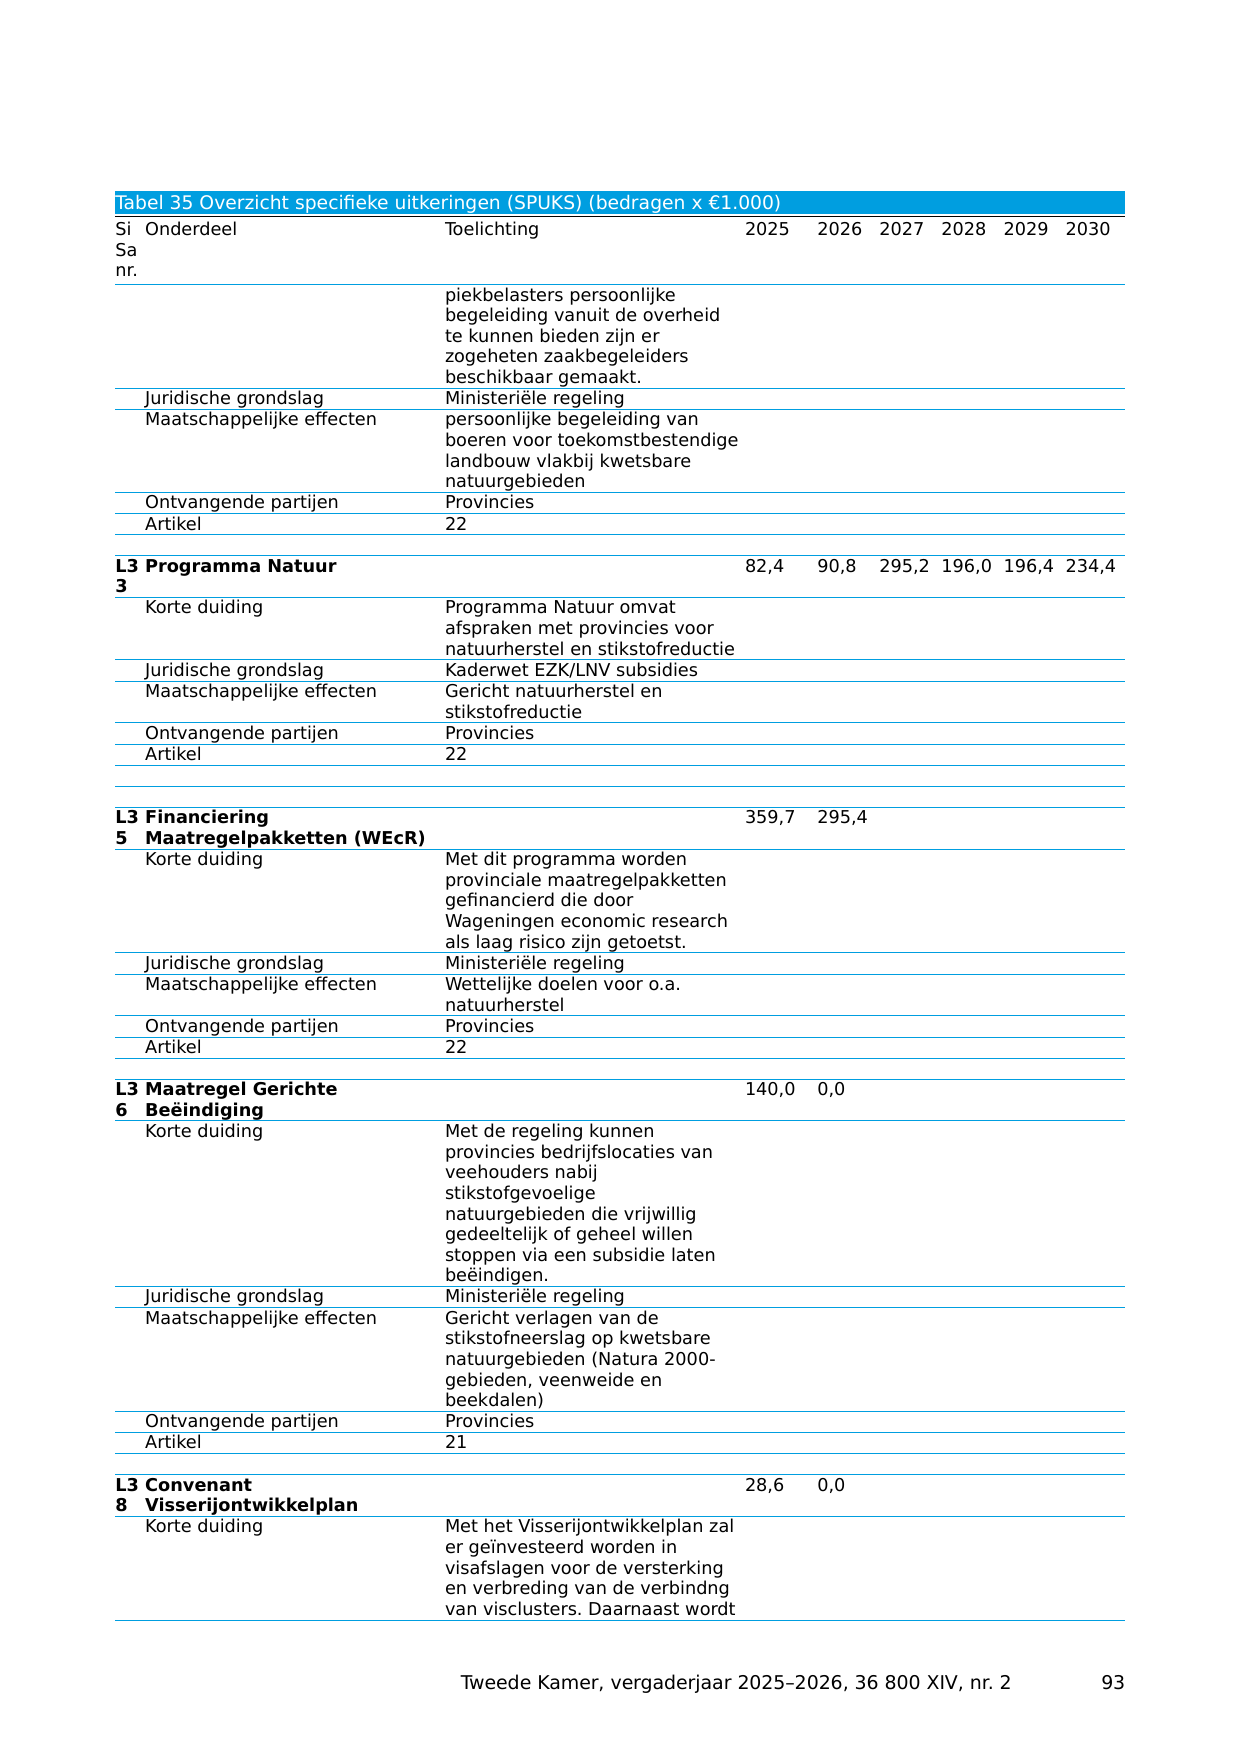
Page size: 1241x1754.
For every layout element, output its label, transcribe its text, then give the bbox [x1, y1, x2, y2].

table_cell [115, 1412, 142, 1432]
table_cell Onderdeel [142, 217, 442, 284]
table_cell [1000, 1038, 1062, 1057]
table_cell Juridische grondslag [142, 660, 442, 681]
table_cell [1063, 410, 1125, 492]
table_cell [1000, 1454, 1062, 1474]
table_cell [1000, 660, 1062, 681]
table_cell [115, 493, 142, 513]
table_cell [1000, 285, 1062, 388]
table_cell [1000, 389, 1062, 409]
table_cell [814, 660, 876, 681]
table_cell [142, 787, 442, 807]
table_cell [938, 660, 1000, 681]
table_cell L35 [115, 808, 142, 849]
table_cell [938, 493, 1000, 513]
table_cell [814, 598, 876, 659]
table_cell [742, 535, 814, 555]
table_cell [938, 1433, 1000, 1453]
table_cell [938, 1121, 1000, 1286]
table_cell L38 [115, 1475, 142, 1516]
table_cell [115, 410, 142, 492]
table_cell [742, 389, 814, 409]
table_cell [1000, 598, 1062, 659]
table_cell Korte duiding [142, 850, 442, 952]
table_cell Ministeriële regeling [442, 389, 742, 409]
table_cell [938, 850, 1000, 952]
table_cell [742, 1433, 814, 1453]
table_cell [1063, 598, 1125, 659]
table_cell [115, 389, 142, 409]
table_cell [1000, 953, 1062, 973]
table_cell [742, 1016, 814, 1036]
table_cell [1063, 1517, 1125, 1619]
table_cell Wettelijke doelen voor o.a. natuurherstel [442, 975, 742, 1015]
table_cell Convenant Visserijontwikkelplan [142, 1475, 442, 1516]
table_cell [814, 285, 876, 388]
table_cell [442, 1059, 742, 1079]
table_cell Juridische grondslag [142, 1287, 442, 1307]
table_cell [876, 389, 938, 409]
table_cell [938, 953, 1000, 973]
table_cell [938, 1517, 1000, 1619]
table_cell [1063, 1454, 1125, 1474]
table_cell Korte duiding [142, 598, 442, 659]
table_cell [814, 493, 876, 513]
table_cell Ministeriële regeling [442, 1287, 742, 1307]
table_cell [442, 1475, 742, 1516]
table_cell [876, 787, 938, 807]
table_cell [876, 514, 938, 534]
table_cell [1063, 1475, 1125, 1516]
table_cell [938, 787, 1000, 807]
table_cell [1000, 535, 1062, 555]
table_cell Provincies [442, 1016, 742, 1036]
table_cell Toelichting [442, 217, 742, 284]
table_cell [115, 975, 142, 1015]
table_cell [442, 787, 742, 807]
table_cell [1063, 682, 1125, 722]
table_cell [938, 723, 1000, 743]
table_cell SiSa nr. [115, 217, 142, 284]
table_cell [442, 766, 742, 786]
table_cell 0,0 [814, 1080, 876, 1120]
table_cell [1000, 514, 1062, 534]
table_cell [876, 1433, 938, 1453]
table_cell [938, 1454, 1000, 1474]
table_cell Artikel [142, 1433, 442, 1453]
table_cell [876, 1121, 938, 1286]
table_cell [814, 766, 876, 786]
table_cell [142, 1454, 442, 1474]
table_cell [938, 1059, 1000, 1079]
table_cell [814, 1308, 876, 1411]
table_cell 22 [442, 514, 742, 534]
table_cell 234,4 [1063, 556, 1125, 597]
table_cell Maatschappelijke effecten [142, 1308, 442, 1411]
table_cell [1000, 1475, 1062, 1516]
table_cell [115, 1016, 142, 1036]
table_cell [876, 1475, 938, 1516]
table_cell [442, 556, 742, 597]
table_cell Korte duiding [142, 1121, 442, 1286]
table_cell Juridische grondslag [142, 389, 442, 409]
table_cell [115, 1308, 142, 1411]
table_cell [742, 787, 814, 807]
table_cell [814, 1412, 876, 1432]
table_cell Programma Natuur [142, 556, 442, 597]
table_cell [938, 1080, 1000, 1120]
table_cell [814, 787, 876, 807]
table_cell Artikel [142, 514, 442, 534]
table_cell [1000, 850, 1062, 952]
table_cell Maatschappelijke effecten [142, 410, 442, 492]
table_cell [876, 493, 938, 513]
table_cell [115, 682, 142, 722]
table_cell Programma Natuur omvat afspraken met provincies voor natuurherstel en stikstofreductie [442, 598, 742, 659]
table_cell [115, 723, 142, 743]
table_cell [742, 514, 814, 534]
table_cell [876, 1038, 938, 1057]
table_cell [1000, 808, 1062, 849]
table_cell [742, 1287, 814, 1307]
table_cell [115, 1517, 142, 1619]
table_cell [115, 598, 142, 659]
table_cell [814, 682, 876, 722]
table_cell [1063, 766, 1125, 786]
table_cell Ontvangende partijen [142, 1412, 442, 1432]
table_cell Artikel [142, 1038, 442, 1057]
table_cell [938, 1308, 1000, 1411]
table_cell [115, 535, 142, 555]
table_cell [1063, 787, 1125, 807]
table_cell [938, 766, 1000, 786]
table_cell [742, 953, 814, 973]
table_cell [938, 1475, 1000, 1516]
table_cell [1063, 1080, 1125, 1120]
table_cell Met de regeling kunnen provincies bedrijfslocaties van veehouders nabij stikstofgevoelige natuurgebieden die vrijwillig gedeeltelijk of geheel willen stoppen via een subsidie laten beëindigen. [442, 1121, 742, 1286]
table_cell [814, 410, 876, 492]
table_cell [742, 850, 814, 952]
table_cell [742, 766, 814, 786]
table_cell [142, 535, 442, 555]
table_cell [142, 766, 442, 786]
table_cell [742, 682, 814, 722]
table_cell [1000, 787, 1062, 807]
table_cell [938, 808, 1000, 849]
table_cell [1063, 1433, 1125, 1453]
table_cell L33 [115, 556, 142, 597]
table_cell Provincies [442, 1412, 742, 1432]
table_cell [814, 1287, 876, 1307]
table_cell 22 [442, 1038, 742, 1057]
table_cell Met dit programma worden provinciale maatregelpakketten gefinancierd die door Wageningen economic research als laag risico zijn getoetst. [442, 850, 742, 952]
table_cell [938, 535, 1000, 555]
table_cell [1000, 682, 1062, 722]
table_cell [742, 745, 814, 764]
table_cell 82,4 [742, 556, 814, 597]
table_cell [814, 975, 876, 1015]
table_cell 295,4 [814, 808, 876, 849]
table_cell [442, 808, 742, 849]
table_cell L36 [115, 1080, 142, 1120]
table_cell [1000, 1412, 1062, 1432]
table_cell 90,8 [814, 556, 876, 597]
table_cell [1000, 1517, 1062, 1619]
table_cell [938, 1016, 1000, 1036]
table_cell [876, 682, 938, 722]
table_cell [814, 1121, 876, 1286]
table_cell [1000, 745, 1062, 764]
table_cell [115, 1433, 142, 1453]
table_cell [876, 1412, 938, 1432]
table_cell 2028 [938, 217, 1000, 284]
table_cell [115, 850, 142, 952]
table_cell [814, 850, 876, 952]
table_cell 295,2 [876, 556, 938, 597]
table_cell [142, 1059, 442, 1079]
table_cell [742, 1308, 814, 1411]
table_cell [115, 766, 142, 786]
table_cell 196,4 [1000, 556, 1062, 597]
table_cell [1063, 1121, 1125, 1286]
table_cell [1063, 723, 1125, 743]
table_cell [1000, 493, 1062, 513]
table_cell 2027 [876, 217, 938, 284]
table_cell 359,7 [742, 808, 814, 849]
table_cell [142, 285, 442, 388]
table_cell [742, 410, 814, 492]
table_cell [1000, 766, 1062, 786]
table_cell [1063, 514, 1125, 534]
table_cell [1000, 1080, 1062, 1120]
table_cell [814, 1038, 876, 1057]
table_cell [938, 285, 1000, 388]
table_cell Financiering Maatregelpakketten (WEcR) [142, 808, 442, 849]
table_cell [938, 514, 1000, 534]
table_cell [876, 1308, 938, 1411]
table_cell piekbelasters persoonlijke begeleiding vanuit de overheid te kunnen bieden zijn er zogeheten zaakbegeleiders beschikbaar gemaakt. [442, 285, 742, 388]
table_cell [115, 660, 142, 681]
table_cell [876, 410, 938, 492]
table_cell [876, 766, 938, 786]
table_cell persoonlijke begeleiding van boeren voor toekomstbestendige landbouw vlakbij kwetsbare natuurgebieden [442, 410, 742, 492]
table_cell [814, 723, 876, 743]
table_cell [814, 745, 876, 764]
table_cell [1063, 1308, 1125, 1411]
table_cell [115, 745, 142, 764]
table_cell [876, 285, 938, 388]
table_cell 2025 [742, 217, 814, 284]
table_cell [115, 1038, 142, 1057]
table_cell Artikel [142, 745, 442, 764]
table_cell [1063, 850, 1125, 952]
table_cell Maatregel Gerichte Beëindiging [142, 1080, 442, 1120]
table_cell Ontvangende partijen [142, 723, 442, 743]
table_cell [442, 535, 742, 555]
table_cell [115, 1059, 142, 1079]
table_cell [1063, 285, 1125, 388]
table_cell [115, 285, 142, 388]
table_cell [115, 514, 142, 534]
table_cell [876, 975, 938, 1015]
table_cell [1000, 1016, 1062, 1036]
table_cell [1063, 1016, 1125, 1036]
table_cell [938, 389, 1000, 409]
table_cell [876, 1080, 938, 1120]
table_cell [876, 850, 938, 952]
table_cell [115, 953, 142, 973]
table_cell [1063, 535, 1125, 555]
table_cell [115, 1121, 142, 1286]
table_cell Ministeriële regeling [442, 953, 742, 973]
table_cell Maatschappelijke effecten [142, 682, 442, 722]
table_cell [1063, 953, 1125, 973]
table_cell [938, 1287, 1000, 1307]
table_cell 22 [442, 745, 742, 764]
table_cell Juridische grondslag [142, 953, 442, 973]
table_cell [814, 535, 876, 555]
table_cell [938, 682, 1000, 722]
table_cell [742, 598, 814, 659]
table_cell [115, 1454, 142, 1474]
table_cell [742, 723, 814, 743]
table_cell [938, 1412, 1000, 1432]
table_cell [1063, 745, 1125, 764]
table_cell [742, 1517, 814, 1619]
table_cell [876, 1517, 938, 1619]
table_cell [814, 953, 876, 973]
table_cell 28,6 [742, 1475, 814, 1516]
table_cell [938, 410, 1000, 492]
table_cell [742, 660, 814, 681]
table_cell [938, 975, 1000, 1015]
table_cell 21 [442, 1433, 742, 1453]
table_cell [1063, 1038, 1125, 1057]
table_cell [1063, 975, 1125, 1015]
table_cell [814, 389, 876, 409]
table_cell [876, 660, 938, 681]
table_cell 2030 [1063, 217, 1125, 284]
table_cell [1063, 1059, 1125, 1079]
table_cell [1000, 1059, 1062, 1079]
table_cell [876, 598, 938, 659]
table_cell [742, 493, 814, 513]
table_cell 0,0 [814, 1475, 876, 1516]
table_cell [1063, 660, 1125, 681]
table_cell [742, 975, 814, 1015]
table_cell [814, 1059, 876, 1079]
table_cell Maatschappelijke effecten [142, 975, 442, 1015]
table_cell [876, 535, 938, 555]
table_cell [742, 1412, 814, 1432]
table_cell [876, 723, 938, 743]
table_cell Provincies [442, 493, 742, 513]
table_cell Gericht verlagen van de stikstofneerslag op kwetsbare natuurgebieden (Natura 2000-gebieden, veenweide en beekdalen) [442, 1308, 742, 1411]
table_cell [814, 1433, 876, 1453]
table_cell [876, 745, 938, 764]
table_cell [442, 1080, 742, 1120]
table_cell [1000, 1308, 1062, 1411]
table_cell 140,0 [742, 1080, 814, 1120]
table_cell [814, 514, 876, 534]
table_cell Kaderwet EZK/LNV subsidies [442, 660, 742, 681]
table_cell [742, 1059, 814, 1079]
table_cell [1063, 1412, 1125, 1432]
table_cell [742, 1038, 814, 1057]
table_cell Korte duiding [142, 1517, 442, 1619]
table_cell 2026 [814, 217, 876, 284]
table_cell 196,0 [938, 556, 1000, 597]
table_cell [742, 1454, 814, 1474]
table_cell [1063, 493, 1125, 513]
table_cell [1000, 723, 1062, 743]
table_cell [814, 1517, 876, 1619]
table_cell [876, 1059, 938, 1079]
table_cell [742, 285, 814, 388]
table_cell Provincies [442, 723, 742, 743]
table_cell [442, 1454, 742, 1474]
table_cell [876, 1016, 938, 1036]
table_cell [115, 1287, 142, 1307]
table_cell [814, 1454, 876, 1474]
table_cell Gericht natuurherstel en stikstofreductie [442, 682, 742, 722]
table_cell [1000, 975, 1062, 1015]
table_cell [115, 787, 142, 807]
table_cell [742, 1121, 814, 1286]
table_cell [1000, 1433, 1062, 1453]
table_cell [1000, 1287, 1062, 1307]
table_cell Ontvangende partijen [142, 1016, 442, 1036]
table_cell [1000, 410, 1062, 492]
table_cell [1063, 1287, 1125, 1307]
table_cell [876, 953, 938, 973]
table_cell [814, 1016, 876, 1036]
table_cell [876, 808, 938, 849]
table_cell [938, 598, 1000, 659]
table_cell [876, 1287, 938, 1307]
table_cell [1000, 1121, 1062, 1286]
table_cell 2029 [1000, 217, 1062, 284]
table_cell [876, 1454, 938, 1474]
table_cell [1063, 389, 1125, 409]
table_cell [938, 1038, 1000, 1057]
table_cell [1063, 808, 1125, 849]
table_cell Met het Visserijontwikkelplan zal er geïnvesteerd worden in visafslagen voor de versterking en verbreding van de verbindng van visclusters. Daarnaast wordt [442, 1517, 742, 1619]
table_cell [938, 745, 1000, 764]
table_cell Ontvangende partijen [142, 493, 442, 513]
